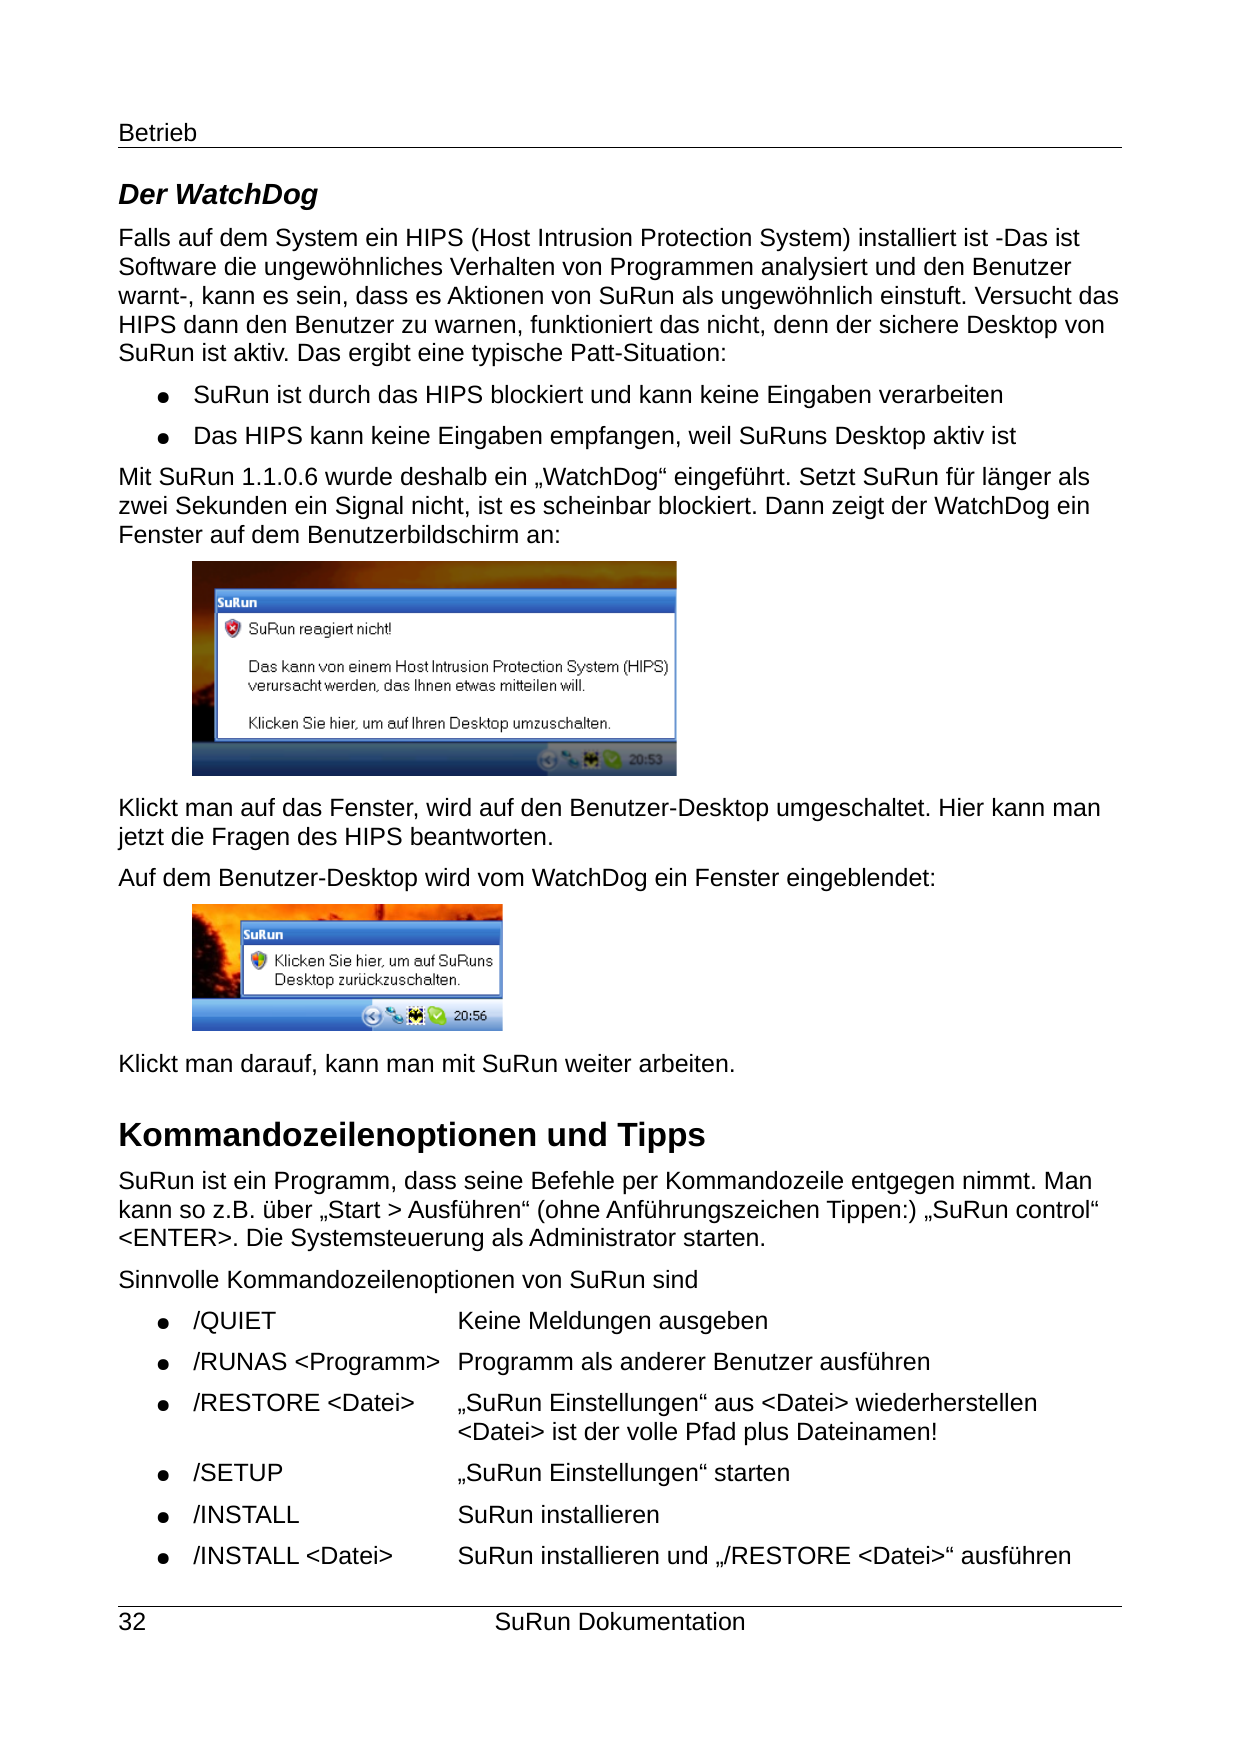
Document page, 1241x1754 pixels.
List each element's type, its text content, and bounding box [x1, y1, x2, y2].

text Sinnvolle Kommandozeilenoptionen von SuRun sind [118, 1265, 1122, 1293]
text Mit SuRun 1.1.0.6 wurde deshalb ein „WatchDog“ eingeführt. Setzt SuRun für länger als zwei Sekunden ein Signal nicht, ist es scheinbar blockiert. Dann zeigt der WatchDog ein Fenster auf dem Benutzerbildschirm an: [118, 462, 1122, 548]
list /SETUP „SuRun Einstellungen“ starten [156, 1458, 1122, 1487]
list Das HIPS kann keine Eingaben empfangen, weil SuRuns Desktop aktiv ist [156, 421, 1122, 450]
list /RUNAS <Programm> Programm als anderer Benutzer ausführen [156, 1347, 1122, 1376]
list /RESTORE <Datei> „SuRun Einstellungen“ aus <Datei> wiederherstellen <Datei> ist der volle Pfad plus Dateinamen! [156, 1388, 1122, 1446]
picture [192, 561, 677, 776]
list SuRun ist durch das HIPS blockiert und kann keine Eingaben verarbeiten [156, 380, 1122, 408]
subtitle Der WatchDog [118, 177, 1122, 211]
text SuRun ist ein Programm, dass seine Befehle per Kommandozeile entgegen nimmt. Man kann so z.B. über „Start > Ausführen“ (ohne Anführungszeichen Tippen:) „SuRun control“ <ENTER>. Die Systemsteuerung als Administrator starten. [118, 1166, 1122, 1252]
list /INSTALL <Datei> SuRun installieren und „/RESTORE <Datei>“ ausführen [156, 1541, 1122, 1570]
text Klickt man auf das Fenster, wird auf den Benutzer-Desktop umgeschaltet. Hier kann man jetzt die Fragen des HIPS beantworten. [118, 793, 1122, 851]
text Falls auf dem System ein HIPS (Host Intrusion Protection System) installiert ist -Das ist Software die ungewöhnliches Verhalten von Programmen analysiert und den Benutzer warnt-, kann es sein, dass es Aktionen von SuRun als ungewöhnlich einstuft. Versucht das HIPS dann den Benutzer zu warnen, funktioniert das nicht, denn der sichere Desktop von SuRun ist aktiv. Das ergibt eine typische Patt-Situation: [118, 223, 1122, 367]
list /INSTALL SuRun installieren [156, 1500, 1122, 1528]
list /QUIET Keine Meldungen ausgeben [156, 1306, 1122, 1335]
text Klickt man darauf, kann man mit SuRun weiter arbeiten. [118, 1048, 1122, 1077]
picture [192, 904, 503, 1031]
subtitle Kommandozeilenoptionen und Tipps [118, 1115, 1122, 1153]
text Auf dem Benutzer-Desktop wird vom WatchDog ein Fenster eingeblendet: [118, 863, 1122, 892]
